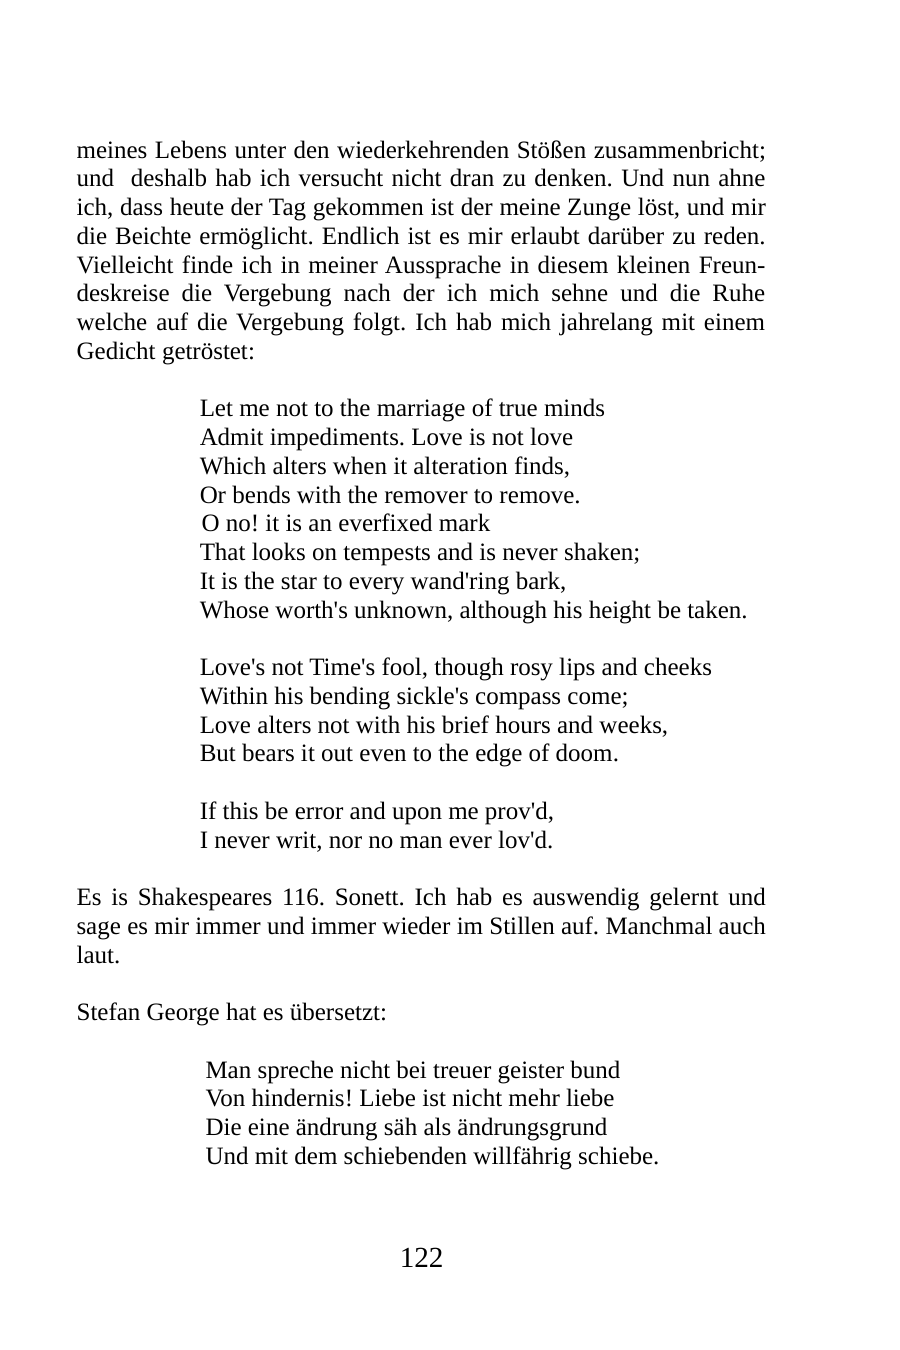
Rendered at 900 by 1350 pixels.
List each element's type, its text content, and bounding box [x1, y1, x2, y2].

text meines Lebens unter den wiederkehrenden Stößen zusammenbricht; und deshalb hab ich versucht nicht dran zu denken. Und nun ahne ich, dass heute der Tag gekommen ist der meine Zunge löst, und mir die Beichte ermöglicht. Endlich ist es mir erlaubt darüber zu reden. Vielleicht finde ich in meiner Aussprache in diesem kleinen Freun-deskreise die Vergebung nach der ich mich sehne und die Ruhe welche auf die Vergebung folgt. Ich hab mich jahrelang mit einem Gedicht getröstet: [76, 135, 766, 365]
text Und mit dem schiebenden willfährig schiebe. [205, 1141, 766, 1170]
text That looks on tempests and is never shaken; [199, 537, 766, 566]
text Whose worth's unknown, although his height be taken. [199, 595, 766, 623]
text Es is Shakespeares 116. Sonett. Ich hab es auswendig gelernt und sage es mir immer und immer wieder im Stillen auf. Manchmal auch laut. [76, 882, 766, 968]
text Within his bending sickle's compass come; [199, 681, 766, 710]
text I never writ, nor no man ever lov'd. [199, 825, 766, 853]
text Man spreche nicht bei treuer geister bund [205, 1055, 766, 1083]
text Von hindernis! Liebe ist nicht mehr liebe [205, 1083, 766, 1112]
text Let me not to the marriage of true minds [199, 393, 766, 422]
text Love's not Time's fool, though rosy lips and cheeks [199, 652, 766, 681]
text Or bends with the remover to remove. [199, 480, 766, 508]
text Stefan George hat es übersetzt: [76, 997, 766, 1026]
text O no! it is an everfixed mark [76, 508, 766, 537]
text If this be error and upon me prov'd, [199, 796, 766, 825]
text Die eine ändrung säh als ändrungsgrund [205, 1112, 766, 1141]
text Admit impediments. Love is not love [199, 422, 766, 451]
text Love alters not with his brief hours and weeks, [199, 710, 766, 738]
text Which alters when it alteration finds, [199, 451, 766, 480]
text But bears it out even to the edge of doom. [199, 738, 766, 767]
text It is the star to every wand'ring bark, [199, 566, 766, 595]
